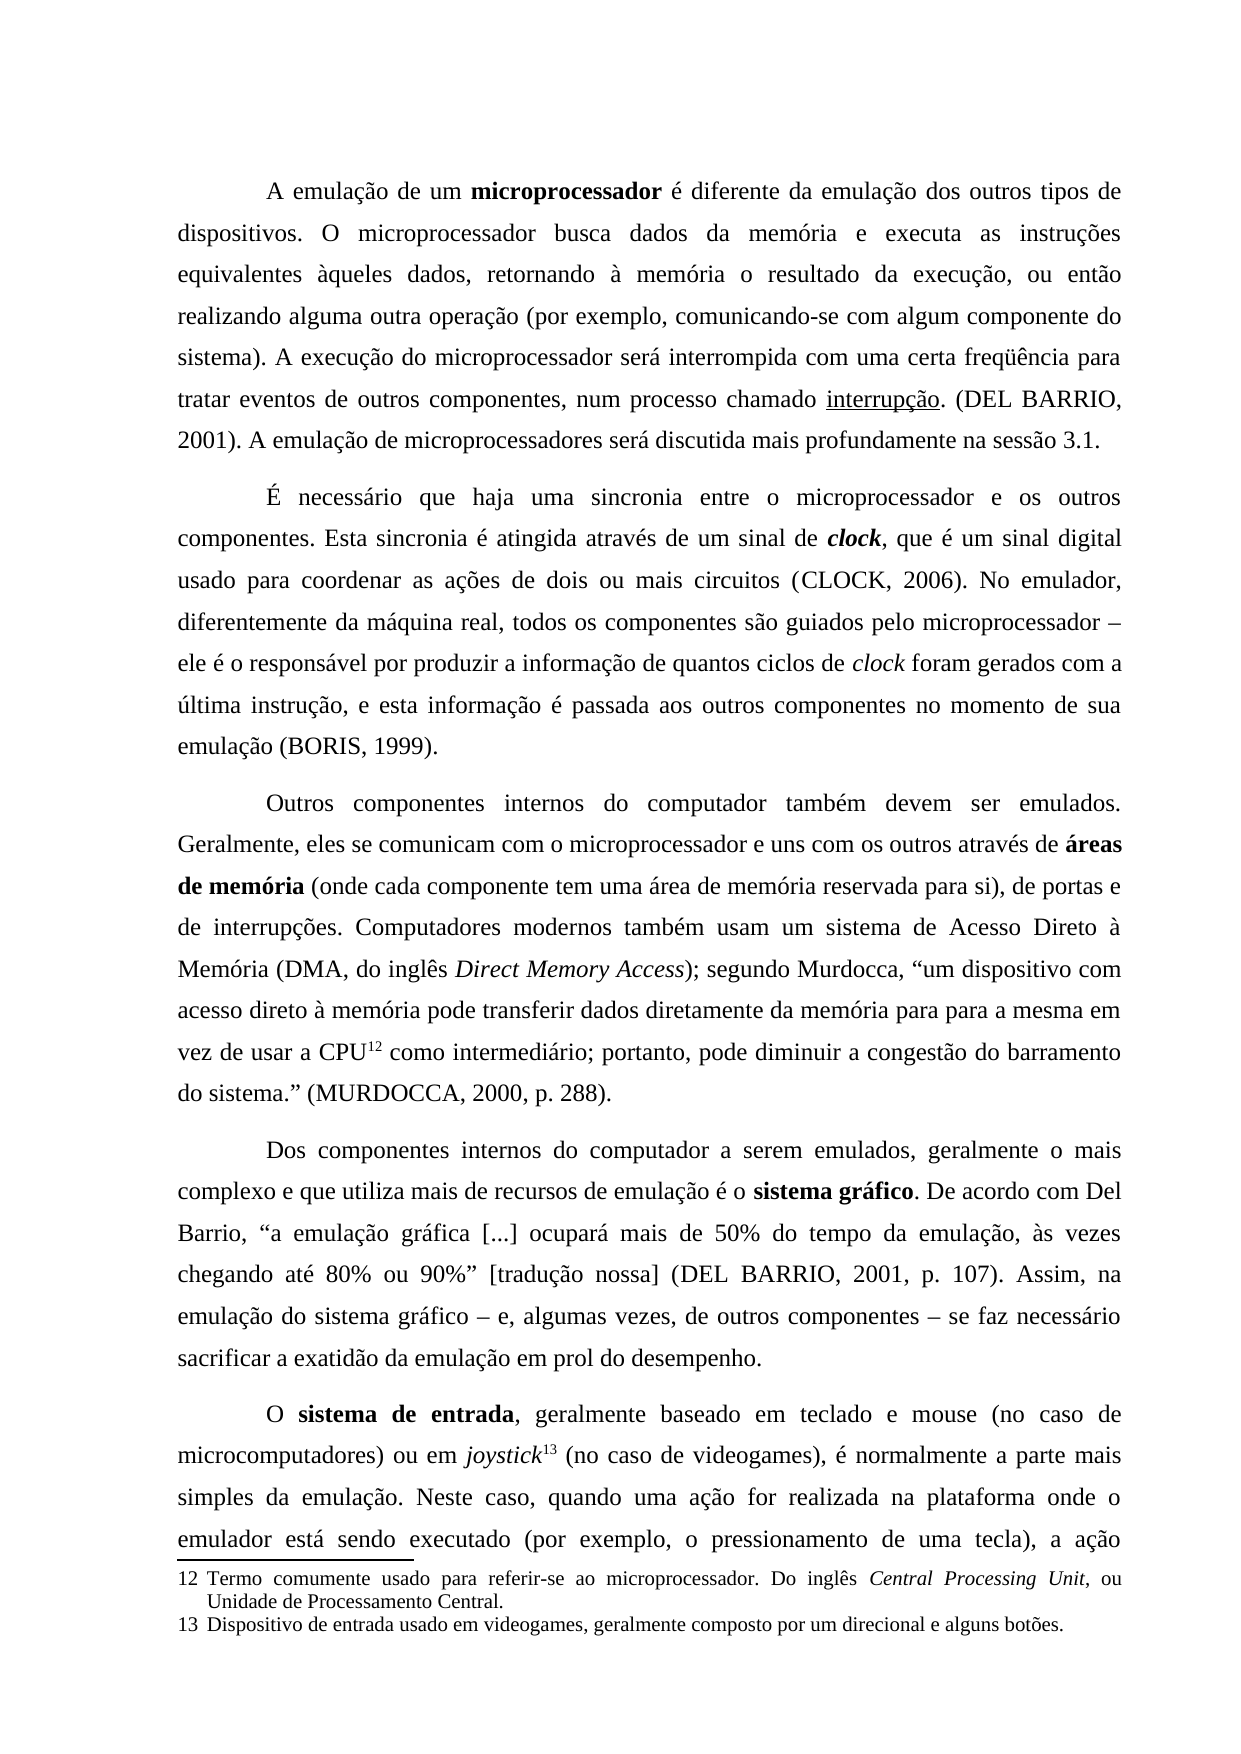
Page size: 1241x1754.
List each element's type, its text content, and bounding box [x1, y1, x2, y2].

text Dispositivo de entrada usado em videogames, geralmente composto por um direcional e alguns botões. [177, 1613, 1122, 1636]
text Termo comumente usado para referir-se ao microprocessador. Do inglês Central Processing Unit, ou Unidade de Processamento Central. [177, 1566, 1122, 1613]
text Outros componentes internos do computador também devem ser emulados. Geralmente, eles se comunicam com o microprocessador e uns com os outros através de áreas de memória (onde cada componente tem uma área de memória reservada para si), de portas e de interrupções. Computadores modernos também usam um sistema de Acesso Direto à Memória (DMA, do inglês Direct Memory Access); segundo Murdocca, “um dispositivo com acesso direto à memória pode transferir dados diretamente da memória para para a mesma em vez de usar a CPU como intermediário; portanto, pode diminuir a congestão do barramento do sistema.” (MURDOCCA, 2000, p. 288). [177, 789, 1122, 1107]
text Dos componentes internos do computador a serem emulados, geralmente o mais complexo e que utiliza mais de recursos de emulação é o sistema gráfico. De acordo com Del Barrio, “a emulação gráfica [...] ocupará mais de 50% do tempo da emulação, às vezes chegando até 80% ou 90%” [tradução nossa] (DEL BARRIO, 2001, p. 107). Assim, na emulação do sistema gráfico – e, algumas vezes, de outros componentes – se faz necessário sacrificar a exatidão da emulação em prol do desempenho. [177, 1136, 1122, 1371]
text É necessário que haja uma sincronia entre o microprocessador e os outros componentes. Esta sincronia é atingida através de um sinal de clock, que é um sinal digital usado para coordenar as ações de dois ou mais circuitos (CLOCK, 2006). No emulador, diferentemente da máquina real, todos os componentes são guiados pelo microprocessador – ele é o responsável por produzir a informação de quantos ciclos de clock foram gerados com a última instrução, e esta informação é passada aos outros componentes no momento de sua emulação (BORIS, 1999). [177, 483, 1122, 760]
text O sistema de entrada, geralmente baseado em teclado e mouse (no caso de microcomputadores) ou em joystick (no caso de videogames), é normalmente a parte mais simples da emulação. Neste caso, quando uma ação for realizada na plataforma onde o emulador está sendo executado (por exemplo, o pressionamento de uma tecla), a ação [177, 1400, 1122, 1552]
text A emulação de um microprocessador é diferente da emulação dos outros tipos de dispositivos. O microprocessador busca dados da memória e executa as instruções equivalentes àqueles dados, retornando à memória o resultado da execução, ou então realizando alguma outra operação (por exemplo, comunicando-se com algum componente do sistema). A execução do microprocessador será interrompida com uma certa freqüência para tratar eventos de outros componentes, num processo chamado interrupção. (DEL BARRIO, 2001). A emulação de microprocessadores será discutida mais profundamente na sessão 3.1. [177, 177, 1122, 454]
